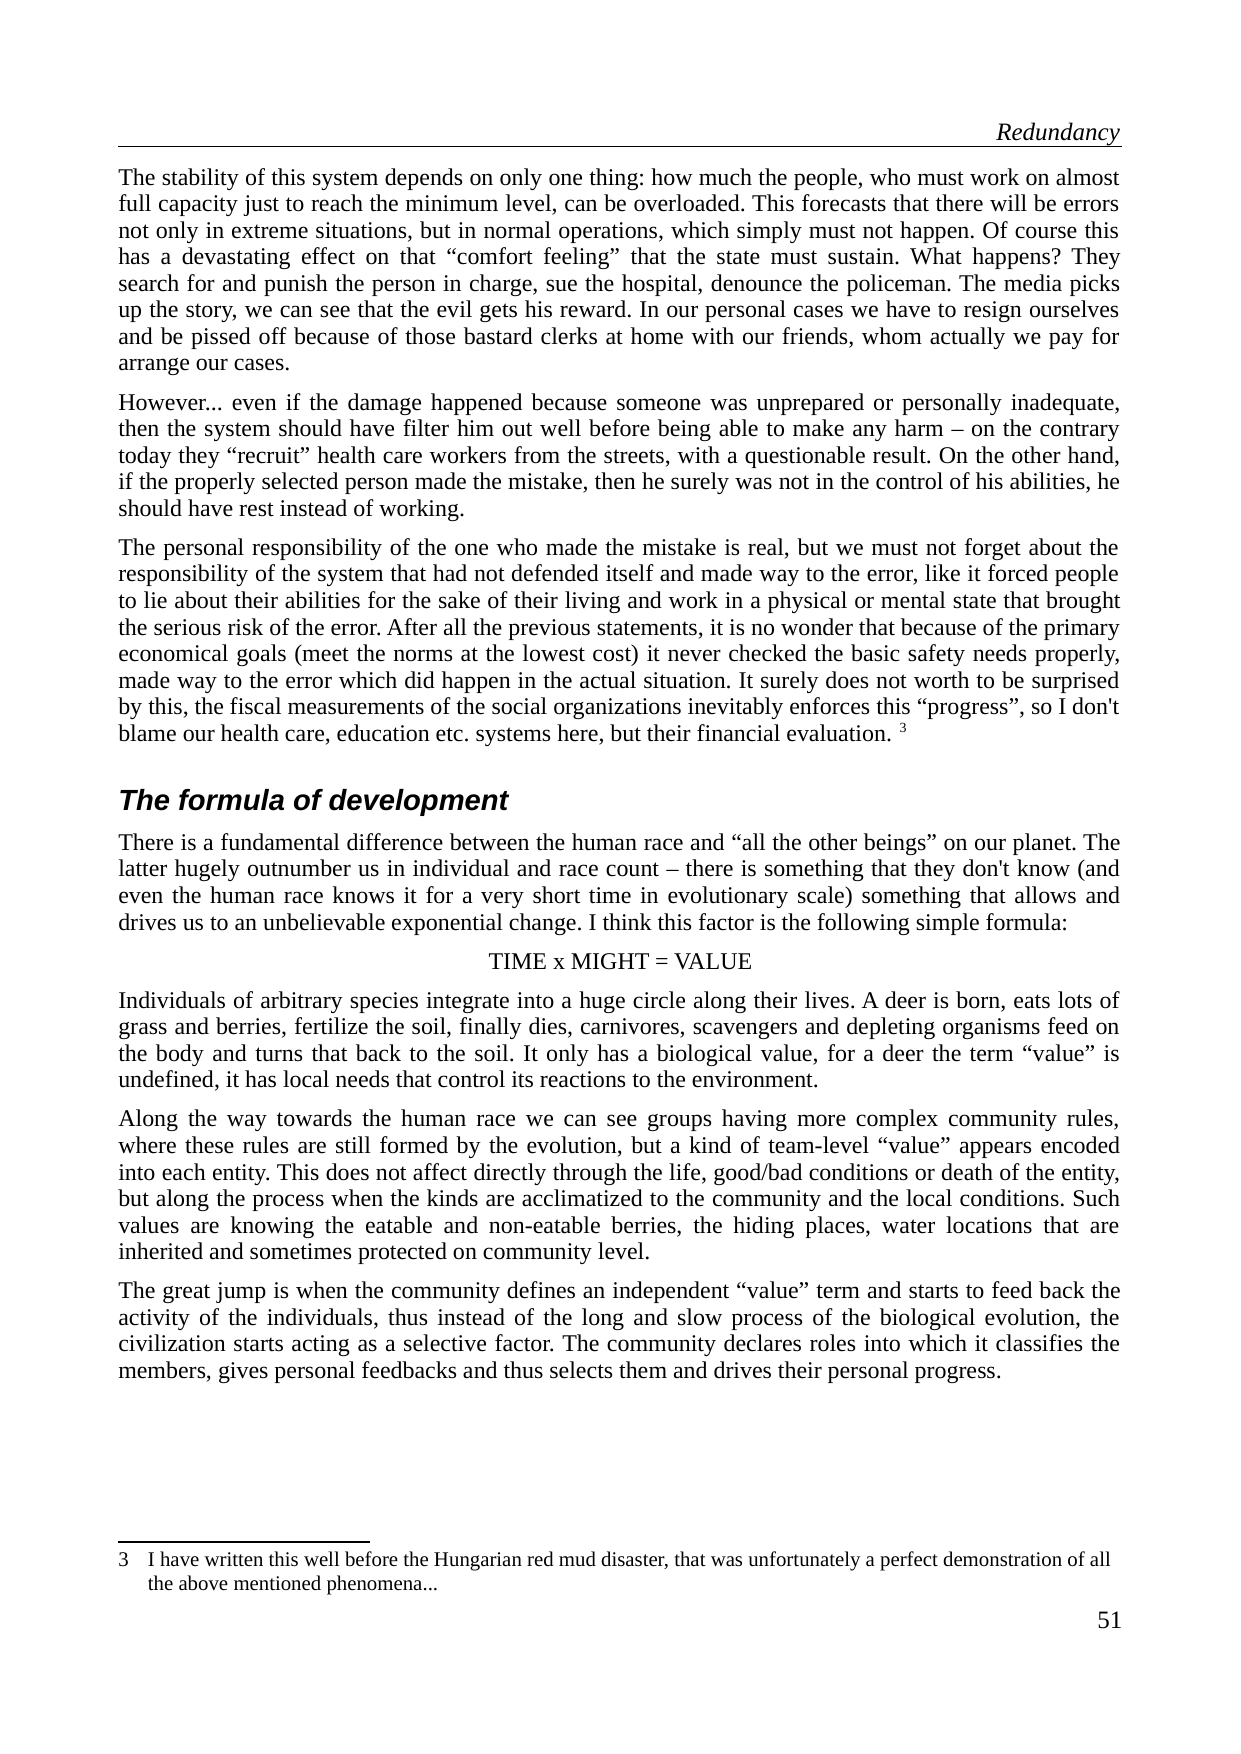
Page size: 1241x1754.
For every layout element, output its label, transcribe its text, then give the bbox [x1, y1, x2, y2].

text However... even if the damage happened because someone was unprepared or personally inadequate, then the system should have filter him out well before being able to make any harm – on the contrary today they “recruit” health care workers from the streets, with a questionable result. On the other hand, if the properly selected person made the mistake, then he surely was not in the control of his abilities, he should have rest instead of working. [118, 389, 1122, 521]
text The stability of this system depends on only one thing: how much the people, who must work on almost full capacity just to reach the minimum level, can be overloaded. This forecasts that there will be errors not only in extreme situations, but in normal operations, which simply must not happen. Of course this has a devastating effect on that “comfort feeling” that the state must sustain. What happens? They search for and punish the person in charge, sue the hospital, denounce the policeman. The media picks up the story, we can see that the evil gets his reward. In our personal cases we have to resign ourselves and be pissed off because of those bastard clerks at home with our friends, whom actually we pay for arrange our cases. [118, 164, 1122, 376]
subtitle The formula of development [118, 784, 1122, 817]
text Individuals of arbitrary species integrate into a huge circle along their lives. A deer is born, eats lots of grass and berries, fertilize the soil, finally dies, carnivores, scavengers and depleting organisms feed on the body and turns that back to the soil. It only has a biological value, for a deer the term “value” is undefined, it has local needs that control its reactions to the environment. [118, 987, 1122, 1093]
text I have written this well before the Hungarian red mud disaster, that was unfortunately a perfect demonstration of all the above mentioned phenomena... [118, 1548, 1122, 1594]
text There is a fundamental difference between the human race and “all the other beings” on our planet. The latter hugely outnumber us in individual and race count – there is something that they don't know (and even the human race knows it for a very short time in evolutionary scale) something that allows and drives us to an unbelievable exponential change. I think this factor is the following simple formula: [118, 829, 1122, 935]
text TIME x MIGHT = VALUE [118, 948, 1122, 974]
text Along the way towards the human race we can see groups having more complex community rules, where these rules are still formed by the evolution, but a kind of team-level “value” appears encoded into each entity. This does not affect directly through the life, good/bad conditions or death of the entity, but along the process when the kinds are acclimatized to the community and the local conditions. Such values are knowing the eatable and non-eatable berries, the hiding places, water locations that are inherited and sometimes protected on community level. [118, 1106, 1122, 1265]
text The great jump is when the community defines an independent “value” term and starts to feed back the activity of the individuals, thus instead of the long and slow process of the biological evolution, the civilization starts acting as a selective factor. The community declares roles into which it classifies the members, gives personal feedbacks and thus selects them and drives their personal progress. [118, 1277, 1122, 1384]
text The personal responsibility of the one who made the mistake is real, but we must not forget about the responsibility of the system that had not defended itself and made way to the error, like it forced people to lie about their abilities for the sake of their living and work in a physical or mental state that brought the serious risk of the error. After all the previous statements, it is no wonder that because of the primary economical goals (meet the norms at the lowest cost) it never checked the basic safety needs properly, made way to the error which did happen in the actual situation. It surely does not worth to be surprised by this, the fiscal measurements of the social organizations inevitably enforces this “progress”, so I don't blame our health care, education etc. systems here, but their financial evaluation. [118, 534, 1122, 746]
